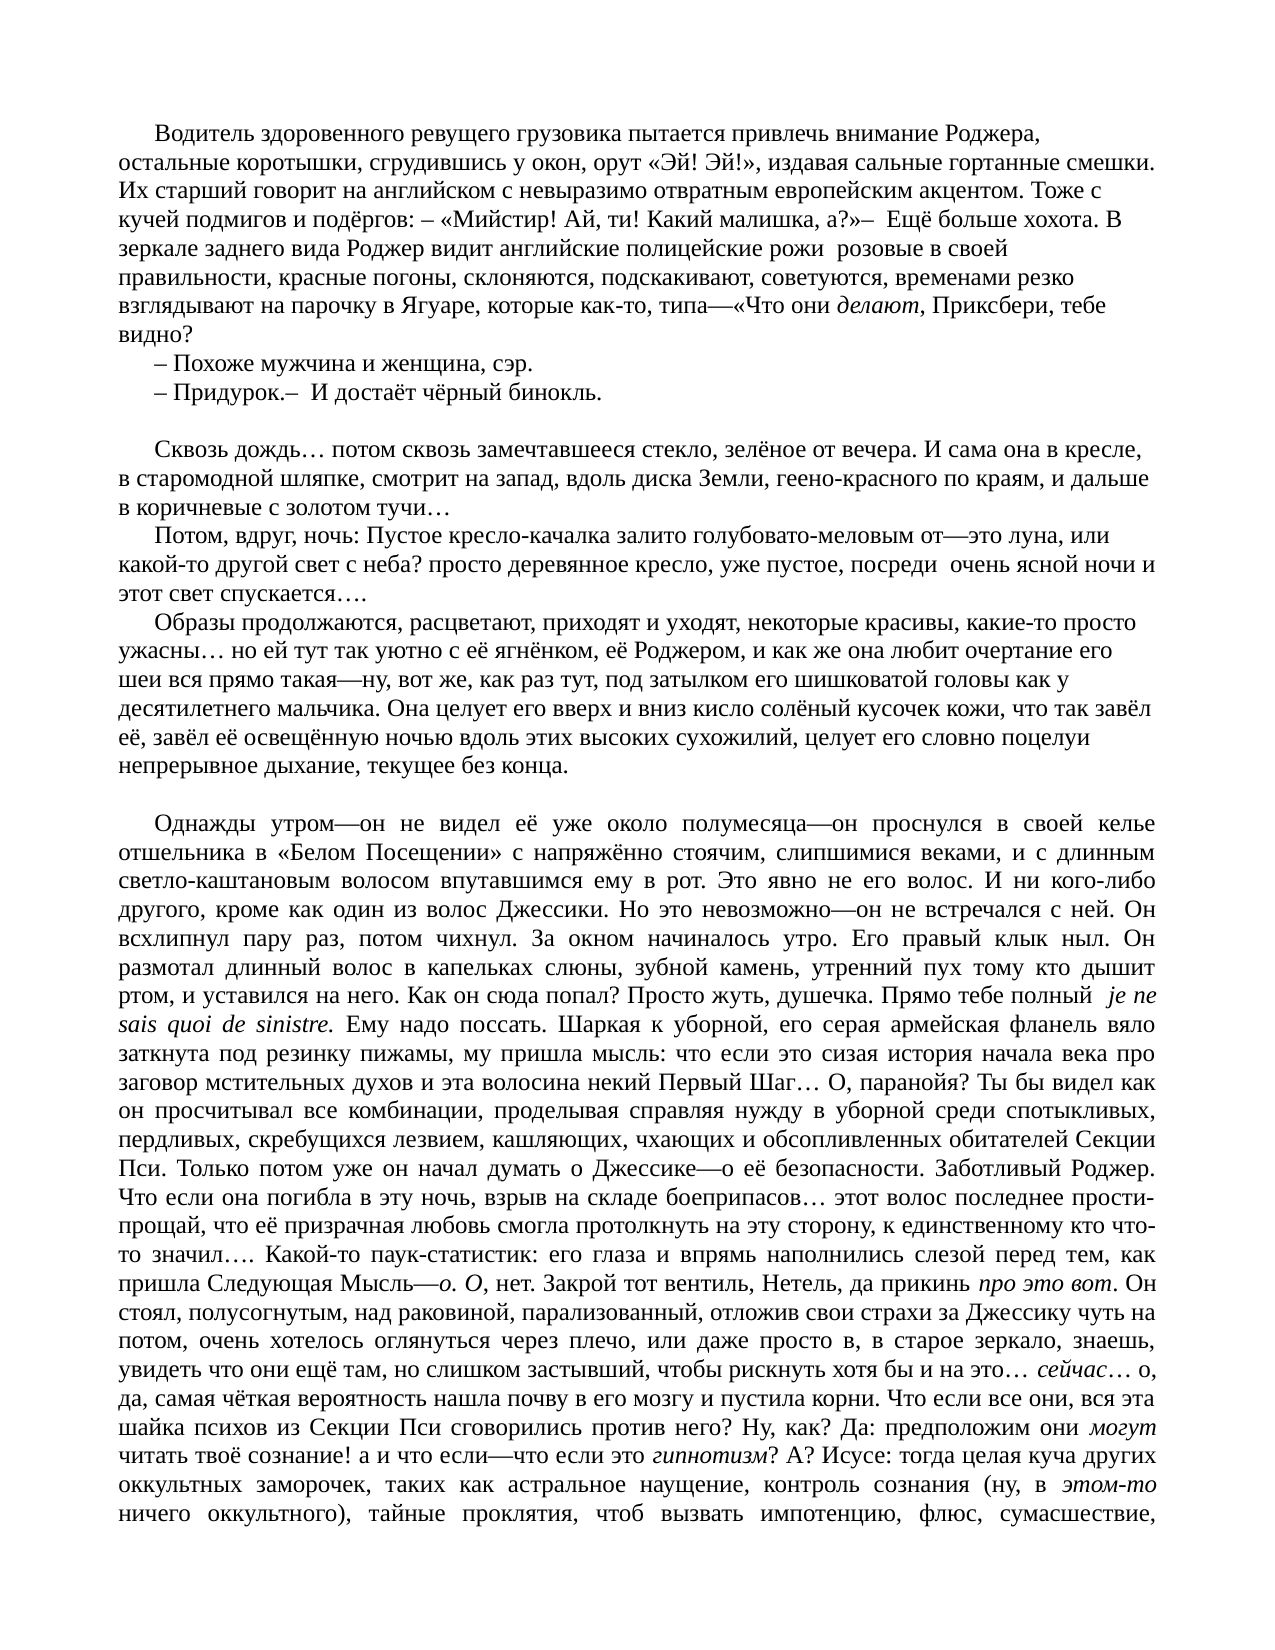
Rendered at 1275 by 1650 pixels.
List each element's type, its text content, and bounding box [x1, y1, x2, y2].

text – Похоже мужчина и женщина, сэр. [118, 348, 1157, 377]
text Однажды утром—он не видел её уже около полумесяца—он проснулся в своей келье отшельника в «Белом Посещении» с напряжённо стоячим, слипшимися веками, и с длинным светло-каштановым волосом впутавшимся ему в рот. Это явно не его волос. И ни кого-либо другого, кроме как один из волос Джессики. Но это невозможно—он не встречался с ней. Он всхлипнул пару раз, потом чихнул. За окном начиналось утро. Его правый клык ныл. Он размотал длинный волос в капельках слюны, зубной камень, утренний пух тому кто дышит ртом, и уставился на него. Как он сюда попал? Просто жуть, душечка. Прямо тебе полный je ne sais quoi de sinistre. Ему надо поссать. Шаркая к уборной, его серая армейская фланель вяло заткнута под резинку пижамы, му пришла мысль: что если это сизая история начала века про заговор мстительных духов и эта волосина некий Первый Шаг… О, паранойя? Ты бы видел как он просчитывал все комбинации, проделывая справляя нужду в уборной среди спотыкливых, пердливых, скребущихся лезвием, кашляющих, чхающих и обсопливленных обитателей Секции Пси. Только потом уже он начал думать о Джессике—о её безопасности. Заботливый Роджер. Что если она погибла в эту ночь, взрыв на складе боеприпасов… этот волос последнее прости-прощай, что её призрачная любовь смогла протолкнуть на эту сторону, к единственному кто что-то значил…. Какой-то паук-статистик: его глаза и впрямь наполнились слезой перед тем, как пришла Следующая Мысль—о. О, нет. Закрой тот вентиль, Нетель, да прикинь про это вот. Он стоял, полусогнутым, над раковиной, парализованный, отложив свои страхи за Джессику чуть на потом, очень хотелось оглянуться через плечо, или даже просто в, в старое зеркало, знаешь, увидеть что они ещё там, но слишком застывший, чтобы рискнуть хотя бы и на это… сейчас… о, да, самая чёткая вероятность нашла почву в его мозгу и пустила корни. Что если все они, вся эта шайка психов из Секции Пси сговорились против него? Ну, как? Да: предположим они могут читать твоё сознание! а и что если—что если это гипнотизм? А? Исусе: тогда целая куча других оккультных заморочек, таких как астральное наущение, контроль сознания (ну, в этом-то ничего оккультного), тайные проклятия, чтоб вызвать импотенцию, флюс, сумасшествие, [118, 808, 1157, 1527]
text – Придурок.– И достаёт чёрный бинокль. [118, 377, 1157, 406]
text Образы продолжаются, расцветают, приходят и уходят, некоторые красивы, какие-то просто ужасны… но ей тут так уютно с её ягнёнком, её Роджером, и как же она любит очертание его шеи вся прямо такая—ну, вот же, как раз тут, под затылком его шишковатой головы как у десятилетнего мальчика. Она целует его вверх и вниз кисло солёный кусочек кожи, что так завёл её, завёл её освещённую ночью вдоль этих высоких сухожилий, целует его словно поцелуи непрерывное дыхание, текущее без конца. [118, 607, 1157, 779]
text Водитель здоровенного ревущего грузовика пытается привлечь внимание Роджера, остальные коротышки, сгрудившись у окон, орут «Эй! Эй!», издавая сальные гортанные смешки. Их старший говорит на английском с невыразимо отвратным европейским акцентом. Тоже с кучей подмигов и подёргов: – «Мийстир! Ай, ти! Какий малишка, а?»– Ещё больше хохота. В зеркале заднего вида Роджер видит английские полицейские рожи розовые в своей правильности, красные погоны, склоняются, подскакивают, советуются, временами резко взглядывают на парочку в Ягуаре, которые как-то, типа—«Что они делают, Приксбери, тебе видно? [118, 118, 1157, 348]
text Потом, вдруг, ночь: Пустое кресло-качалка залито голубовато-меловым от—это луна, или какой-то другой свет с неба? просто деревянное кресло, уже пустое, посреди очень ясной ночи и этот свет спускается…. [118, 521, 1157, 607]
text Сквозь дождь… потом сквозь замечтавшееся стекло, зелёное от вечера. И сама она в кресле, в старомодной шляпке, смотрит на запад, вдоль диска Земли, геено-красного по краям, и дальше в коричневые с золотом тучи… [118, 434, 1157, 521]
